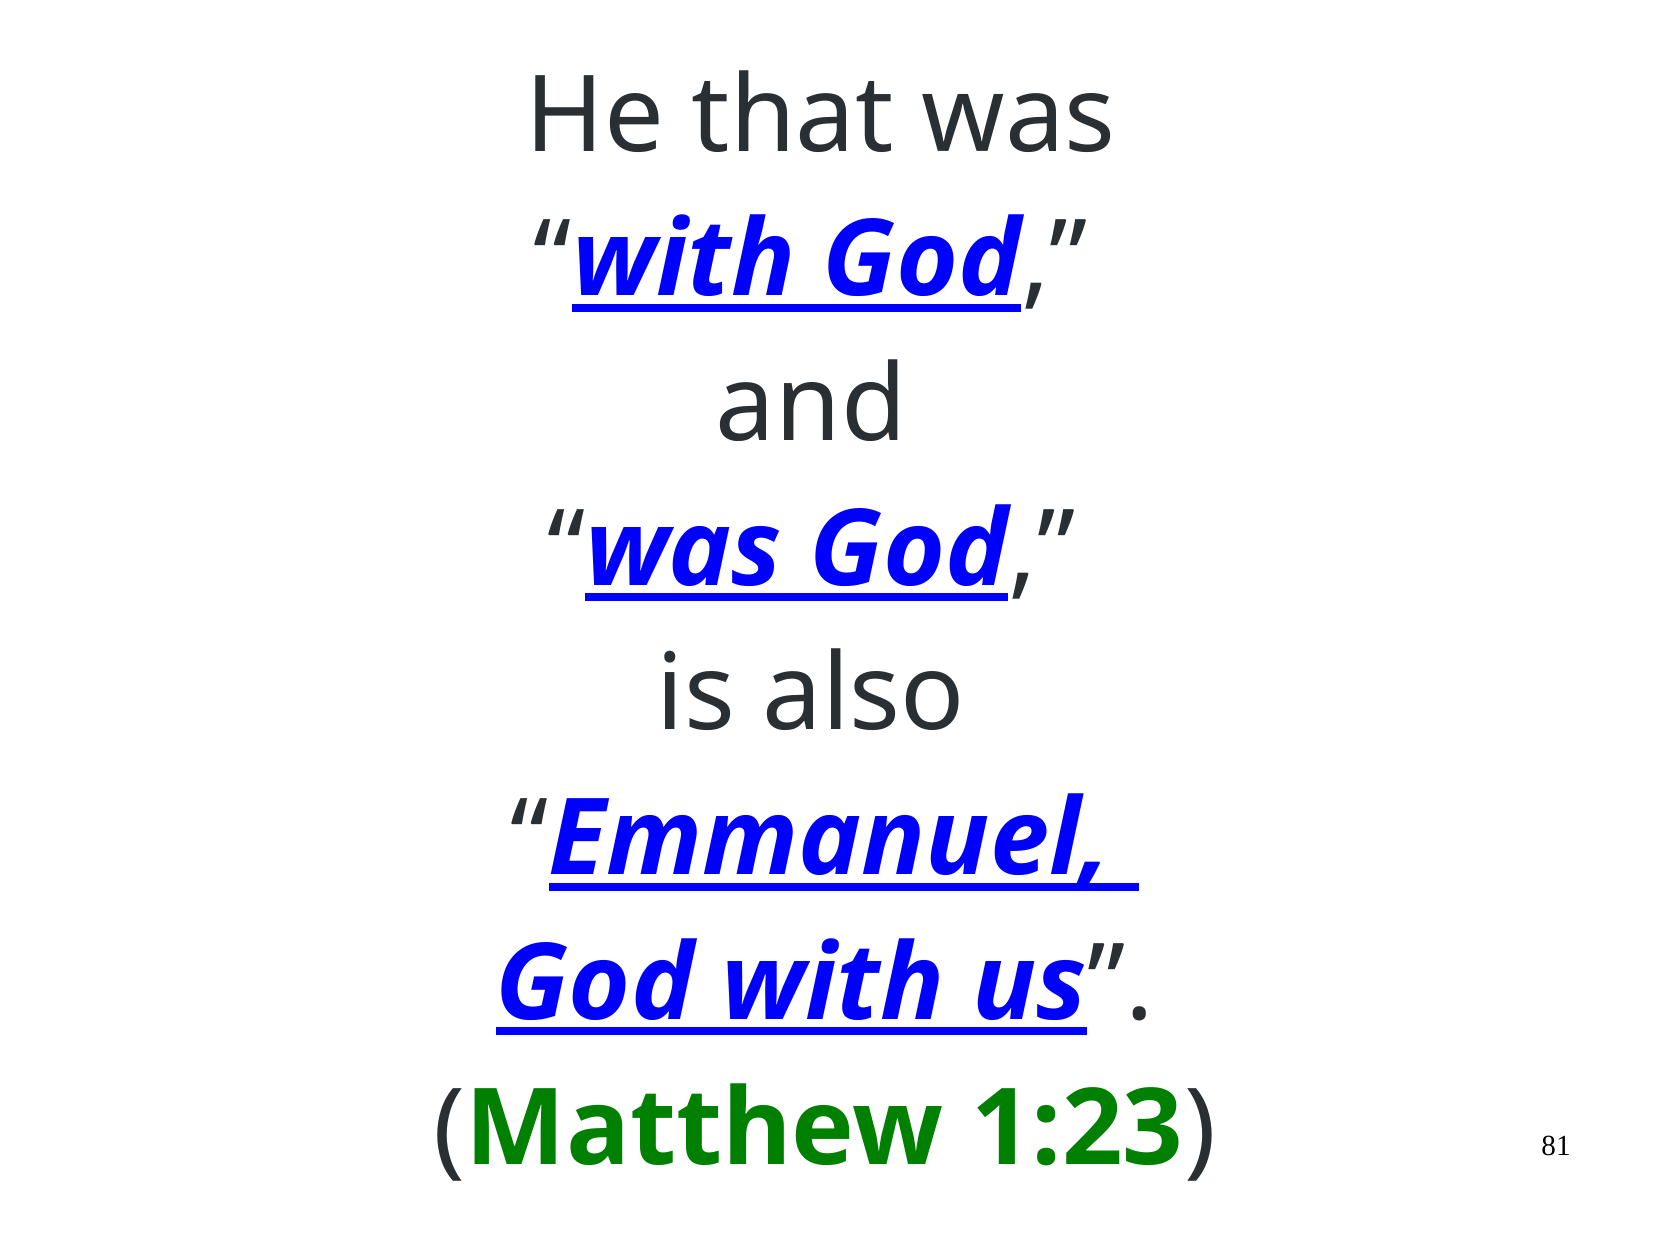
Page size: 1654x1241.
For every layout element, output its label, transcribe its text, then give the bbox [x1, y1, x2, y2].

list He that was “with God,” and “was God,” is also “Emmanuel, God with us”. (Matthew 1:23) [37, 37, 1613, 1201]
